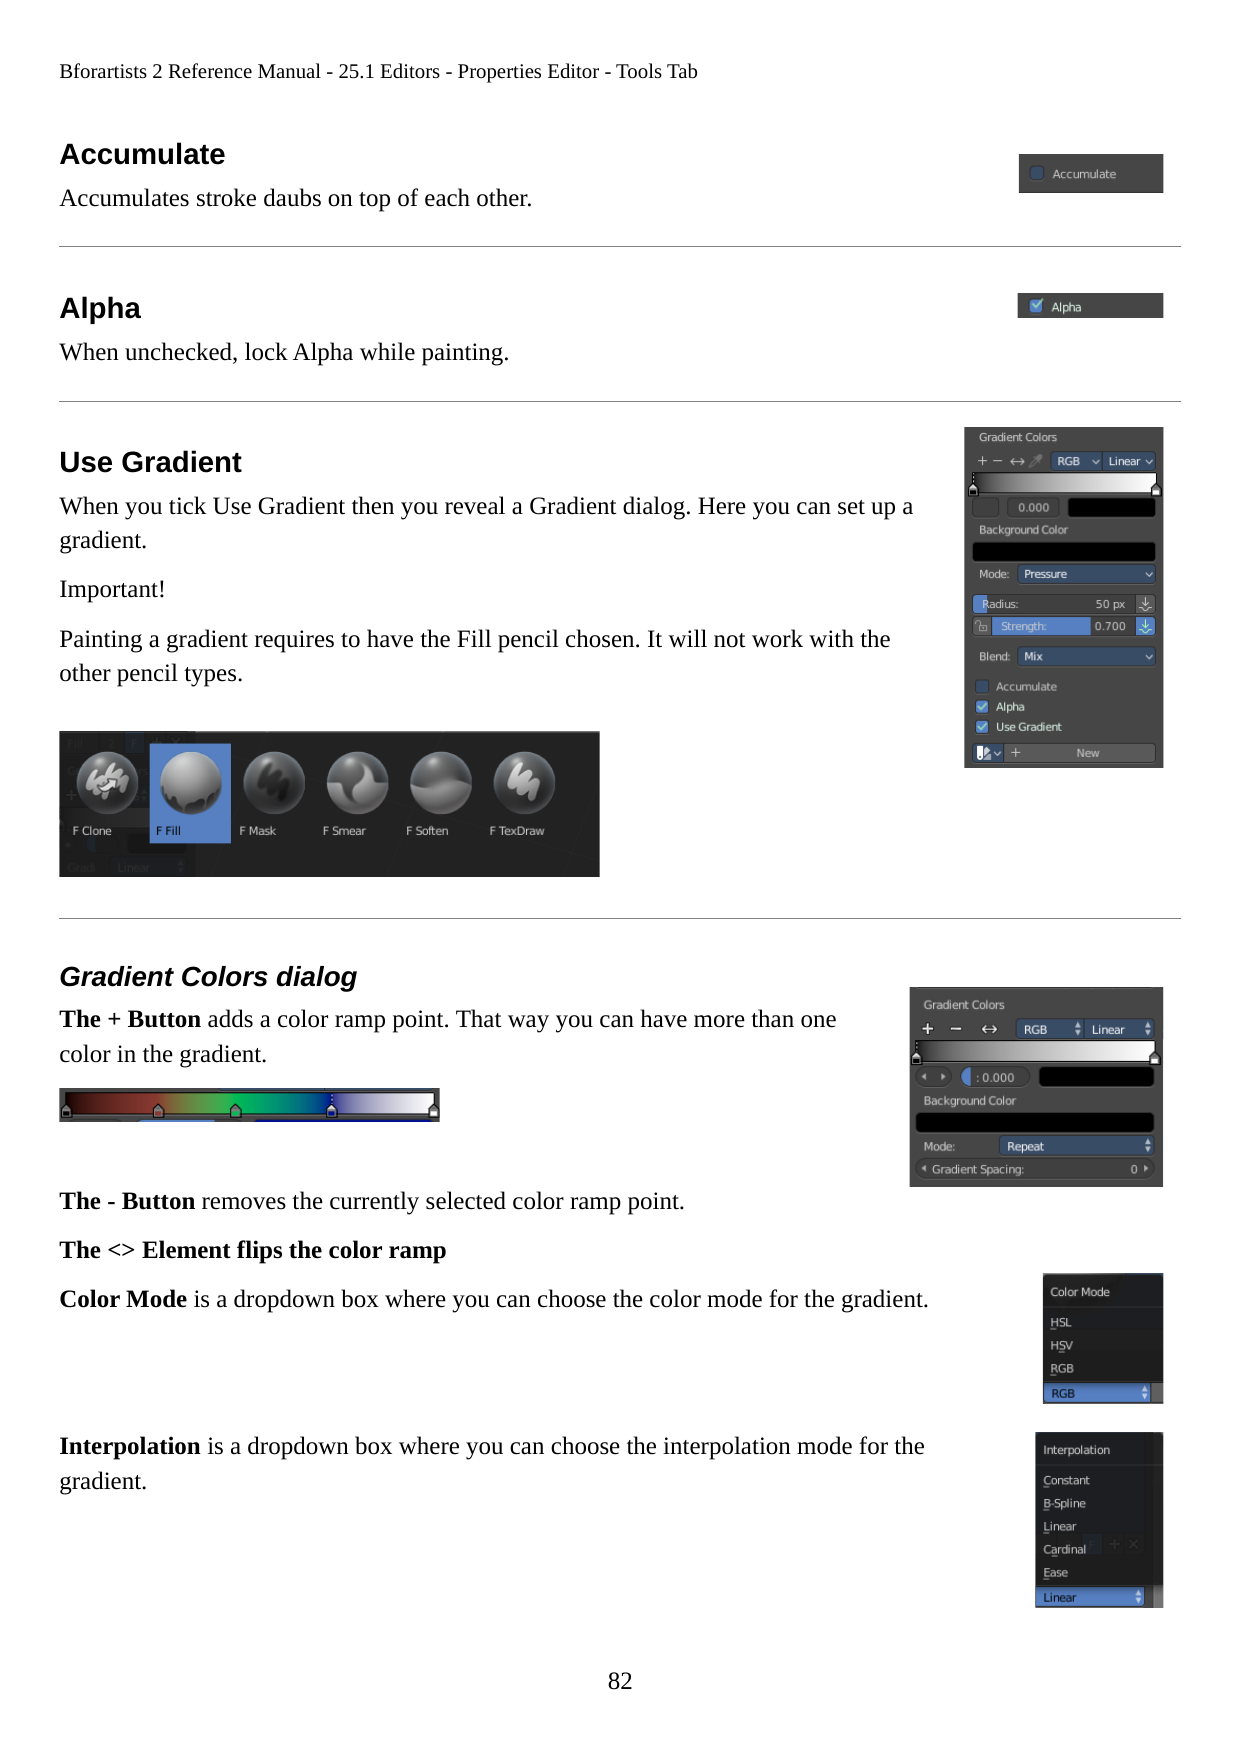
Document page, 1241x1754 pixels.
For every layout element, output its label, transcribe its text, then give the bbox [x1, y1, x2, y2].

text Painting a gradient requires to have the Fill pencil chosen. It will not work with the other pencil types. [59, 624, 964, 687]
text The <> Element flips the color ramp [59, 1235, 1181, 1264]
picture [1035, 1432, 1164, 1608]
picture [1017, 293, 1164, 318]
text The - Button removes the currently selected color ramp point. [59, 1186, 1181, 1215]
text [1164, 574, 1181, 603]
subtitle Accumulate [59, 137, 1181, 170]
text The + Button adds a color ramp point. That way you can have more than one color in the gradient. [59, 1004, 909, 1068]
text Color Mode is a dropdown box where you can choose the color mode for the gradient. [59, 1284, 1042, 1313]
text Accumulates stroke daubs on top of each other. [59, 183, 1181, 212]
picture [964, 427, 1164, 768]
text Interpolation is a dropdown box where you can choose the interpolation mode for the gradient. [59, 1431, 1181, 1495]
subtitle [1164, 445, 1181, 478]
subtitle Alpha [59, 291, 1181, 324]
picture [909, 987, 1164, 1187]
text When unchecked, lock Alpha while painting. [59, 337, 1181, 366]
subtitle Gradient Colors dialog [59, 960, 1181, 992]
text When you tick Use Gradient then you reveal a Gradient dialog. Here you can set up a gradient. [59, 491, 964, 554]
picture [1042, 1273, 1164, 1404]
picture [1018, 154, 1164, 193]
picture [59, 1088, 440, 1122]
text Important! [59, 574, 964, 603]
subtitle Use Gradient [59, 445, 964, 478]
picture [59, 731, 600, 877]
